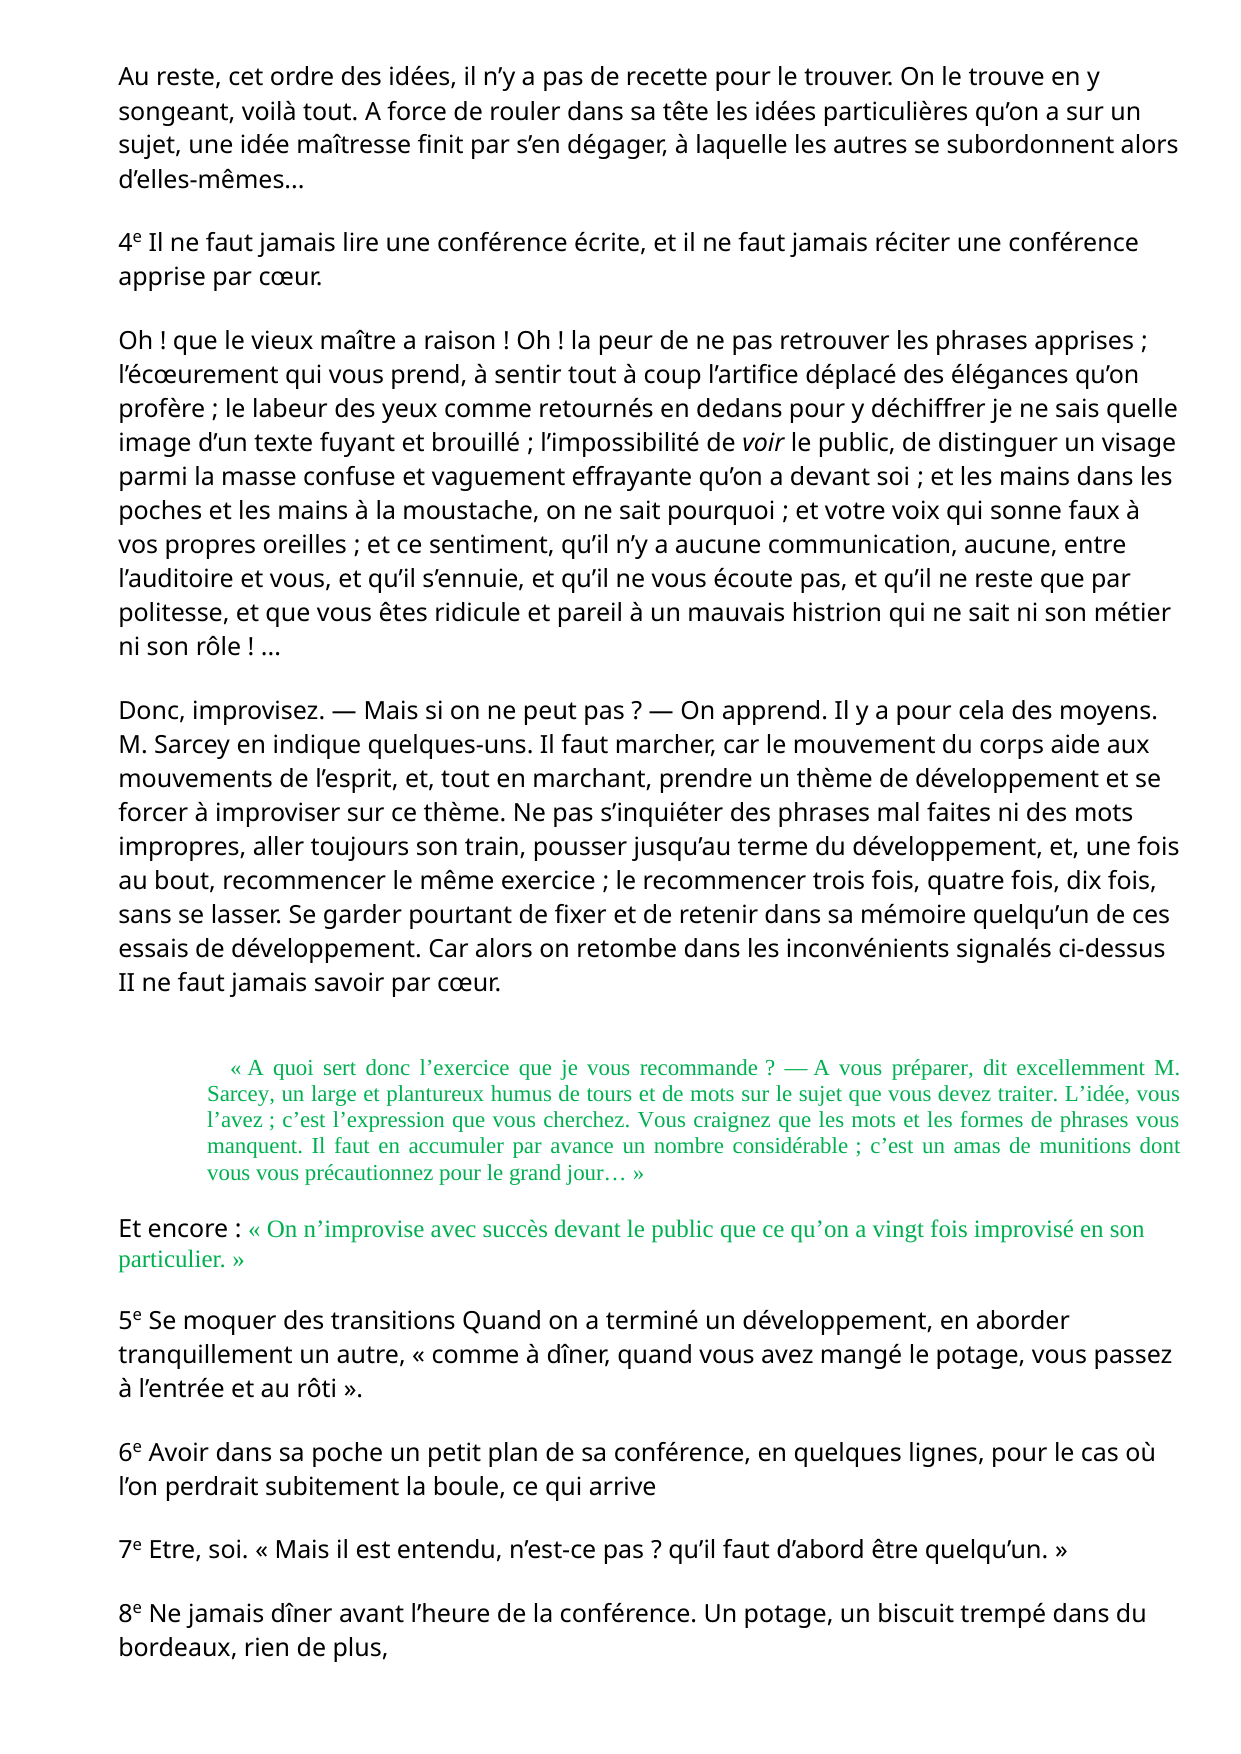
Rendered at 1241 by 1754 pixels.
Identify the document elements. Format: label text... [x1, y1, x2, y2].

text « A quoi sert donc l’exercice que je vous recommande ? — A vous préparer, dit excellemment M. Sarcey, un large et plantureux humus de tours et de mots sur le sujet que vous devez traiter. L’idée, vous l’avez ; c’est l’expression que vous cherchez. Vous craignez que les mots et les formes de phrases vous manquent. Il faut en accumuler par avance un nombre considérable ; c’est un amas de munitions dont vous vous précautionnez pour le grand jour… » [207, 1053, 1181, 1185]
text 5e Se moquer des transitions Quand on a terminé un développement, en aborder tranquillement un autre, « comme à dîner, quand vous avez mangé le potage, vous passez à l’entrée et au rôti ». [118, 1303, 1181, 1405]
text 6e Avoir dans sa poche un petit plan de sa conférence, en quelques lignes, pour le cas où l’on perdrait subitement la boule, ce qui arrive [118, 1434, 1181, 1502]
text 7e Etre, soi. « Mais il est entendu, n’est-ce pas ? qu’il faut d’abord être quelqu’un. » [118, 1532, 1181, 1566]
text Oh ! que le vieux maître a raison ! Oh ! la peur de ne pas retrouver les phrases apprises ; l’écœurement qui vous prend, à sentir tout à coup l’artifice déplacé des élégances qu’on profère ; le labeur des yeux comme retournés en dedans pour y déchiffrer je ne sais quelle image d’un texte fuyant et brouillé ; l’impossibilité de voir le public, de distinguer un visage parmi la masse confuse et vaguement effrayante qu’on a devant soi ; et les mains dans les poches et les mains à la moustache, on ne sait pourquoi ; et votre voix qui sonne faux à vos propres oreilles ; et ce sentiment, qu’il n’y a aucune communication, aucune, entre l’auditoire et vous, et qu’il s’ennuie, et qu’il ne vous écoute pas, et qu’il ne reste que par politesse, et que vous êtes ridicule et pareil à un mauvais histrion qui ne sait ni son métier ni son rôle ! ... [118, 322, 1181, 663]
text 4e Il ne faut jamais lire une conférence écrite, et il ne faut jamais réciter une conférence apprise par cœur. [118, 225, 1181, 293]
text Donc, improvisez. — Mais si on ne peut pas ? — On apprend. Il y a pour cela des moyens. M. Sarcey en indique quelques-uns. Il faut marcher, car le mouvement du corps aide aux mouvements de l’esprit, et, tout en marchant, prendre un thème de développement et se forcer à improviser sur ce thème. Ne pas s’inquiéter des phrases mal faites ni des mots impropres, aller toujours son train, pousser jusqu’au terme du développement, et, une fois au bout, recommencer le même exercice ; le recommencer trois fois, quatre fois, dix fois, sans se lasser. Se garder pourtant de fixer et de retenir dans sa mémoire quelqu’un de ces essais de développement. Car alors on retombe dans les inconvénients signalés ci-dessus II ne faut jamais savoir par cœur. [118, 692, 1181, 999]
text Et encore : « On n’improvise avec succès devant le public que ce qu’on a vingt fois improvisé en son particulier. » [118, 1210, 1181, 1273]
text Au reste, cet ordre des idées, il n’y a pas de recette pour le trouver. On le trouve en y songeant, voilà tout. A force de rouler dans sa tête les idées particulières qu’on a sur un sujet, une idée maîtresse finit par s’en dégager, à laquelle les autres se subordonnent alors d’elles-mêmes... [118, 59, 1181, 195]
text 8e Ne jamais dîner avant l’heure de la conférence. Un potage, un biscuit trempé dans du bordeaux, rien de plus, [118, 1595, 1181, 1663]
